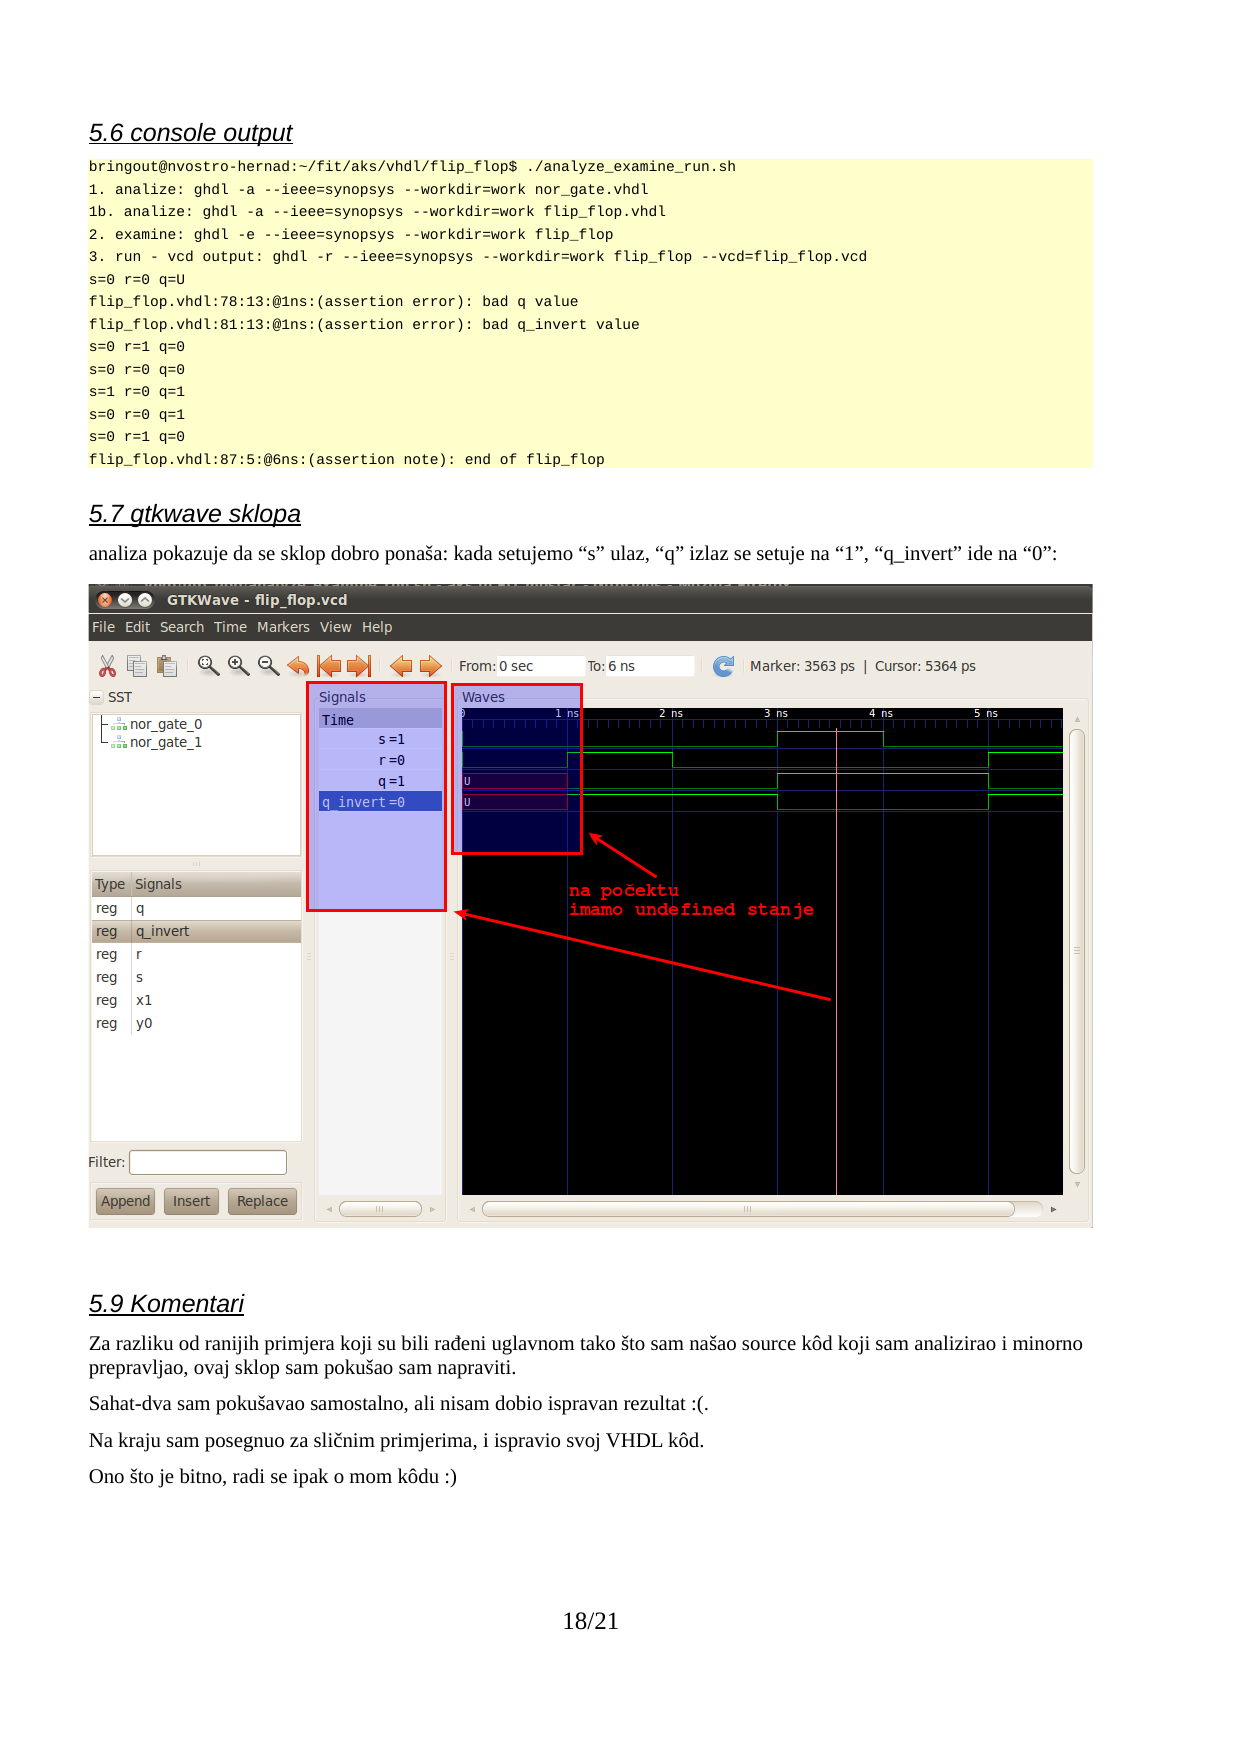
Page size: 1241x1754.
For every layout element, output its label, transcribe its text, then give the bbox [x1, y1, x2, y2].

text s=0 r=1 q=0 [88, 339, 1093, 356]
text s=0 r=0 q=1 [88, 407, 1093, 423]
text s=0 r=1 q=0 [88, 429, 1093, 446]
text Ono što je bitno, radi se ipak o mom kôdu :) [88, 1464, 1093, 1488]
text 3. run - vcd output: ghdl -r --ieee=synopsys --workdir=work flip_flop --vcd=flip_flop.vcd [88, 249, 1093, 266]
text 1b. analize: ghdl -a --ieee=synopsys --workdir=work flip_flop.vhdl [88, 204, 1093, 221]
text Za razliku od ranijih primjera koji su bili rađeni uglavnom tako što sam našao source kôd koji sam analizirao i minorno prepravljao, ovaj sklop sam pokušao sam napraviti. [88, 1331, 1093, 1379]
text s=0 r=0 q=0 [88, 362, 1093, 378]
picture [88, 584, 1093, 1228]
subtitle 5.7 gtkwave sklopa [88, 499, 1093, 528]
subtitle 5.6 console output [88, 118, 1093, 147]
subtitle 5.9 Komentari [88, 1289, 1093, 1318]
text Sahat-dva sam pokušavao samostalno, ali nisam dobio ispravan rezultat :(. [88, 1391, 1093, 1415]
text Na kraju sam posegnuo za sličnim primjerima, i ispravio svoj VHDL kôd. [88, 1428, 1093, 1452]
text 2. examine: ghdl -e --ieee=synopsys --workdir=work flip_flop [88, 227, 1093, 243]
text s=1 r=0 q=1 [88, 384, 1093, 401]
text flip_flop.vhdl:81:13:@1ns:(assertion error): bad q_invert value [88, 317, 1093, 333]
text flip_flop.vhdl:87:5:@6ns:(assertion note): end of flip_flop [88, 452, 1093, 468]
text s=0 r=0 q=U [88, 272, 1093, 288]
text analiza pokazuje da se sklop dobro ponaša: kada setujemo “s” ulaz, “q” izlaz se setuje na “1”, “q_invert” ide na “0”: [88, 541, 1093, 565]
text bringout@nvostro-hernad:~/fit/aks/vhdl/flip_flop$ ./analyze_examine_run.sh [88, 159, 1093, 176]
text flip_flop.vhdl:78:13:@1ns:(assertion error): bad q value [88, 294, 1093, 311]
text 1. analize: ghdl -a --ieee=synopsys --workdir=work nor_gate.vhdl [88, 182, 1093, 198]
